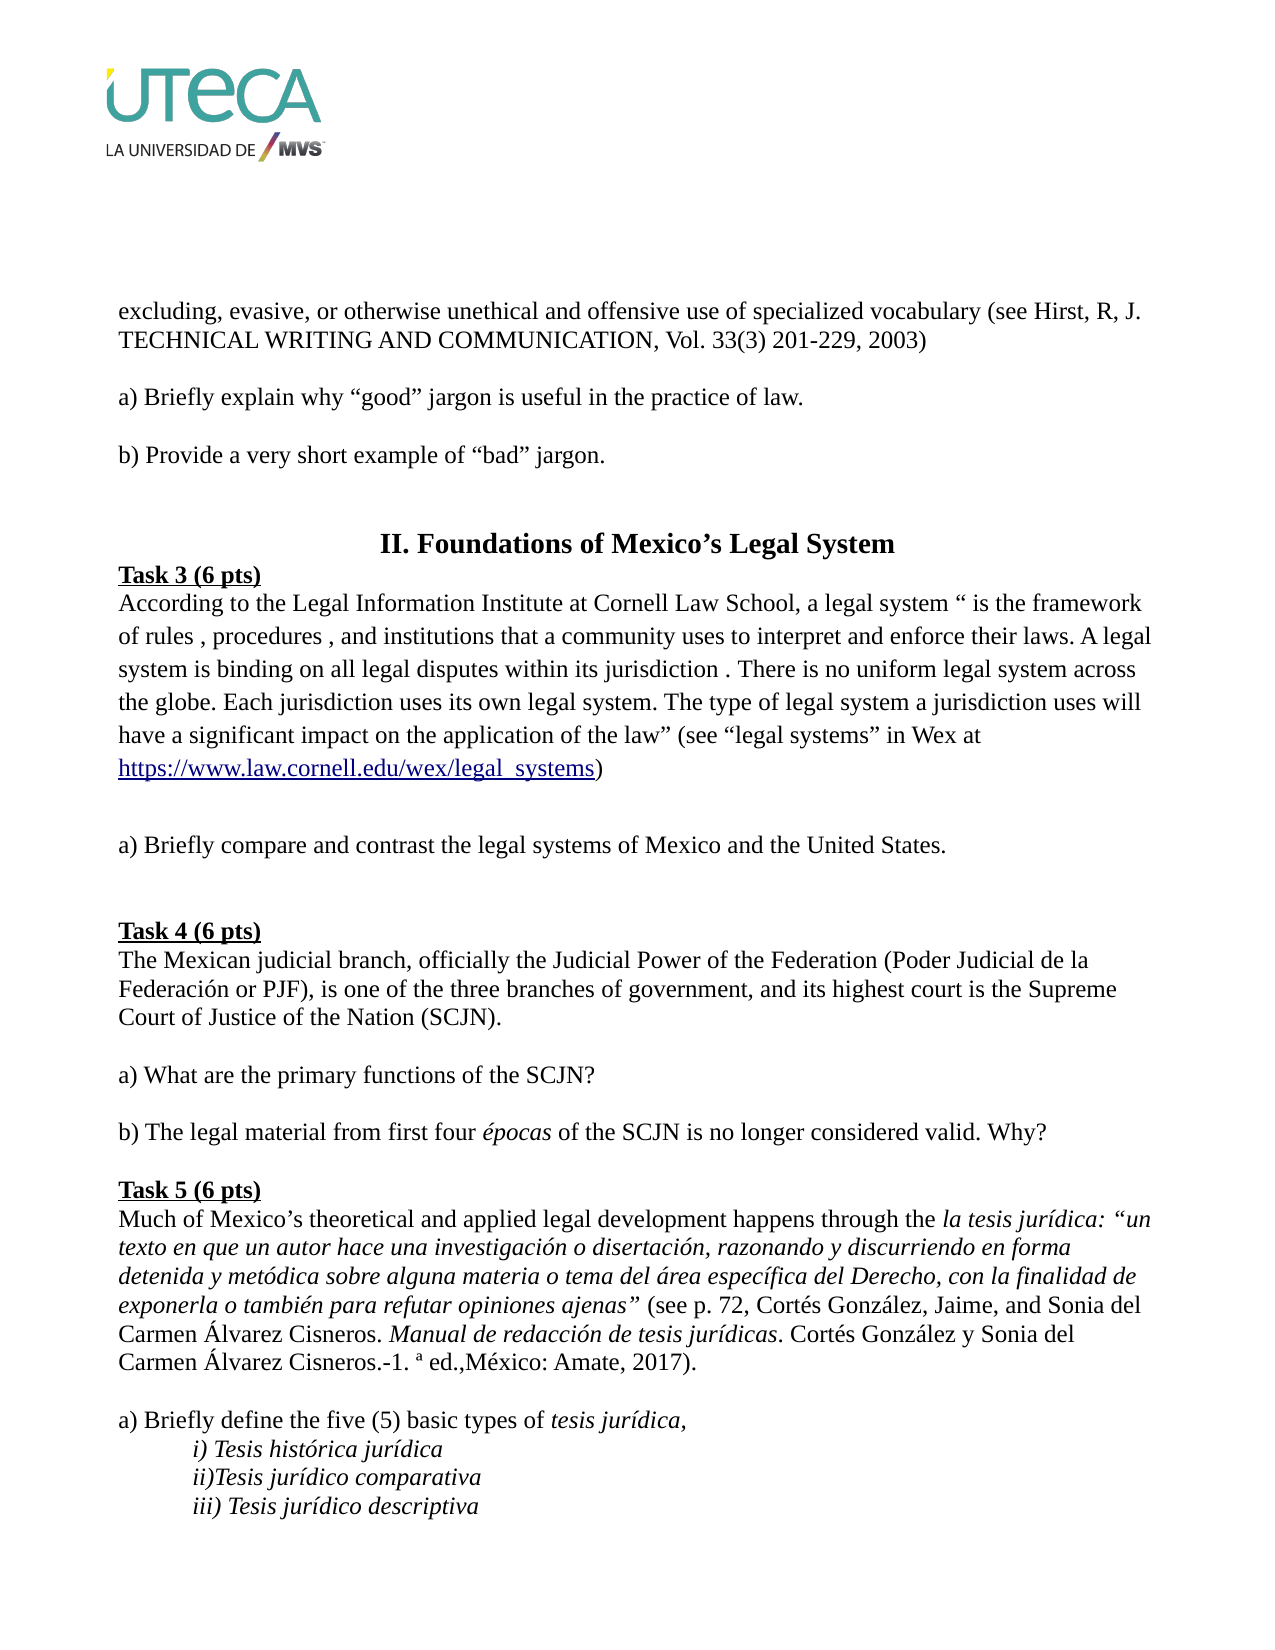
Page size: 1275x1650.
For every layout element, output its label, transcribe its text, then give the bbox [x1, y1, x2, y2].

text According to the Legal Information Institute at Cornell Law School, a legal system “ is the framework of rules , procedures , and institutions that a community uses to interpret and enforce their laws. A legal system is binding on all legal disputes within its jurisdiction . There is no uniform legal system across the globe. Each jurisdiction uses its own legal system. The type of legal system a jurisdiction uses will have a significant impact on the application of the law” (see “legal systems” in Wex at https://www.law.cornell.edu/wex/legal_systems) [118, 588, 1157, 782]
text a) Briefly explain why “good” jargon is useful in the practice of law. [118, 382, 1157, 411]
text Task 3 (6 pts) [118, 560, 1157, 588]
text Task 5 (6 pts) [118, 1175, 1157, 1204]
text b) The legal material from first four épocas of the SCJN is no longer considered valid. Why? [118, 1117, 1157, 1146]
text b) Provide a very short example of “bad” jargon. [118, 440, 1157, 469]
text Much of Mexico’s theoretical and applied legal development happens through the la tesis jurídica: “un texto en que un autor hace una investigación o disertación, razonando y discurriendo en forma detenida y metódica sobre alguna materia o tema del área específica del Derecho, con la finalidad de exponerla o también para refutar opiniones ajenas” (see p. 72, Cortés González, Jaime, and Sonia del Carmen Álvarez Cisneros. Manual de redacción de tesis jurídicas. Cortés González y Sonia del Carmen Álvarez Cisneros.-1. ª ed.,México: Amate, 2017). [118, 1204, 1157, 1376]
text II. Foundations of Mexico’s Legal System [118, 526, 1157, 560]
text ii)Tesis jurídico comparativa [192, 1462, 1157, 1491]
text Task 4 (6 pts) [118, 916, 1157, 945]
text i) Tesis histórica jurídica [192, 1434, 1157, 1462]
picture [104, 64, 328, 166]
text a) Briefly compare and contrast the legal systems of Mexico and the United States. [118, 830, 1157, 859]
text excluding, evasive, or otherwise unethical and offensive use of specialized vocabulary (see Hirst, R, J. TECHNICAL WRITING AND COMMUNICATION, Vol. 33(3) 201-229, 2003) [118, 296, 1157, 354]
text The Mexican judicial branch, officially the Judicial Power of the Federation (Poder Judicial de la Federación or PJF), is one of the three branches of government, and its highest court is the Supreme Court of Justice of the Nation (SCJN). [118, 945, 1157, 1031]
text a) Briefly define the five (5) basic types of tesis jurídica, [118, 1405, 1157, 1434]
text iii) Tesis jurídico descriptiva [192, 1491, 1157, 1520]
text a) What are the primary functions of the SCJN? [118, 1060, 1157, 1089]
